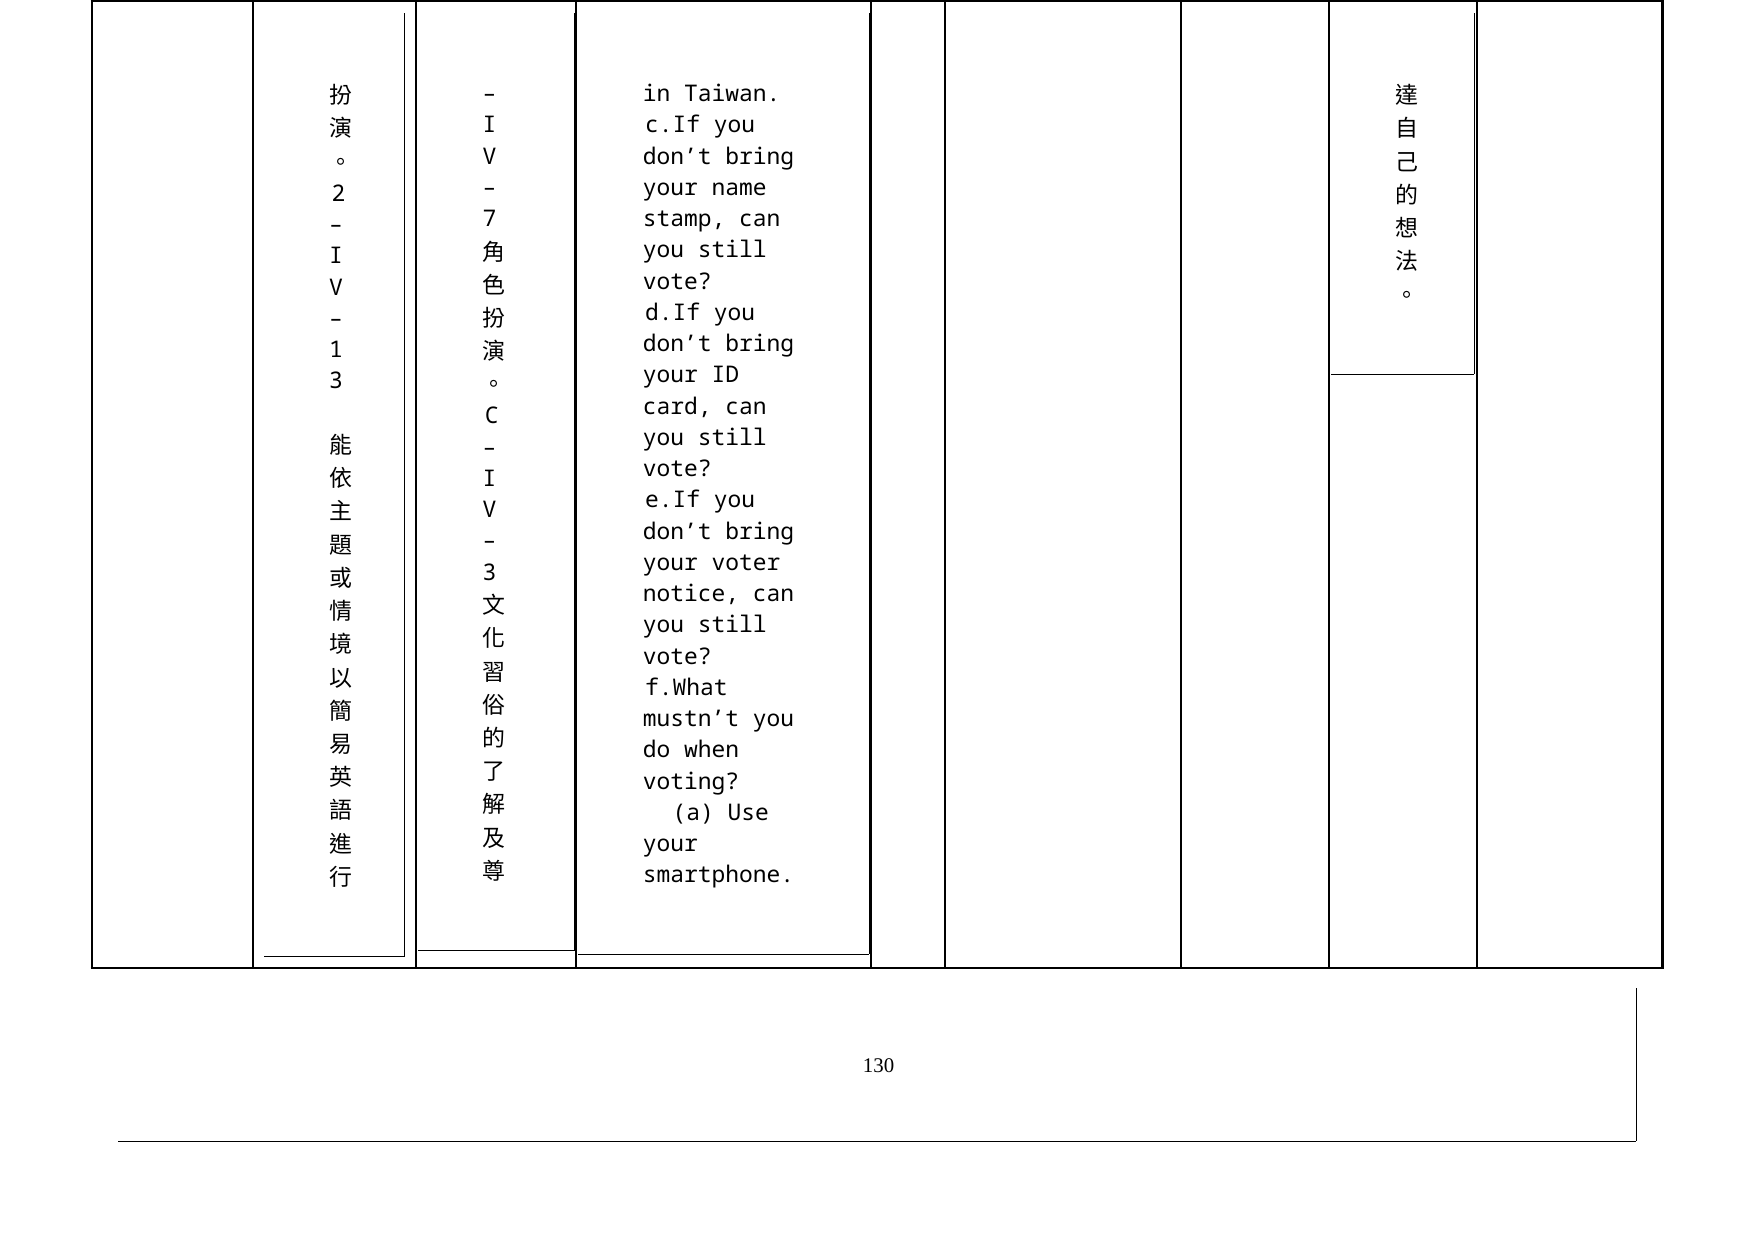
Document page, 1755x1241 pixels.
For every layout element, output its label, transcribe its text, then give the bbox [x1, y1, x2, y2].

table_cell [946, 2, 1180, 967]
table_cell [872, 2, 944, 967]
table_cell 達自己的想法。 [1330, 2, 1476, 967]
table_cell in Taiwan. c.If you don’t bring your name stamp, can you still vote? d.If you don’t bring your ID card, can you still vote? e.If you don’t bring your voter notice, can you still vote? f.What mustn’t you do when voting? (a) Use your smartphone. [577, 2, 870, 967]
table_cell 扮演。 2–IV–13 能依主題或情境以簡易英語進行 [254, 2, 415, 967]
table_cell [1478, 2, 1661, 967]
table_cell –IV–7 角色扮演。 C–IV–3 文化習俗的了解及尊 [417, 2, 575, 967]
table_cell [93, 2, 252, 967]
table_cell [1182, 2, 1328, 967]
